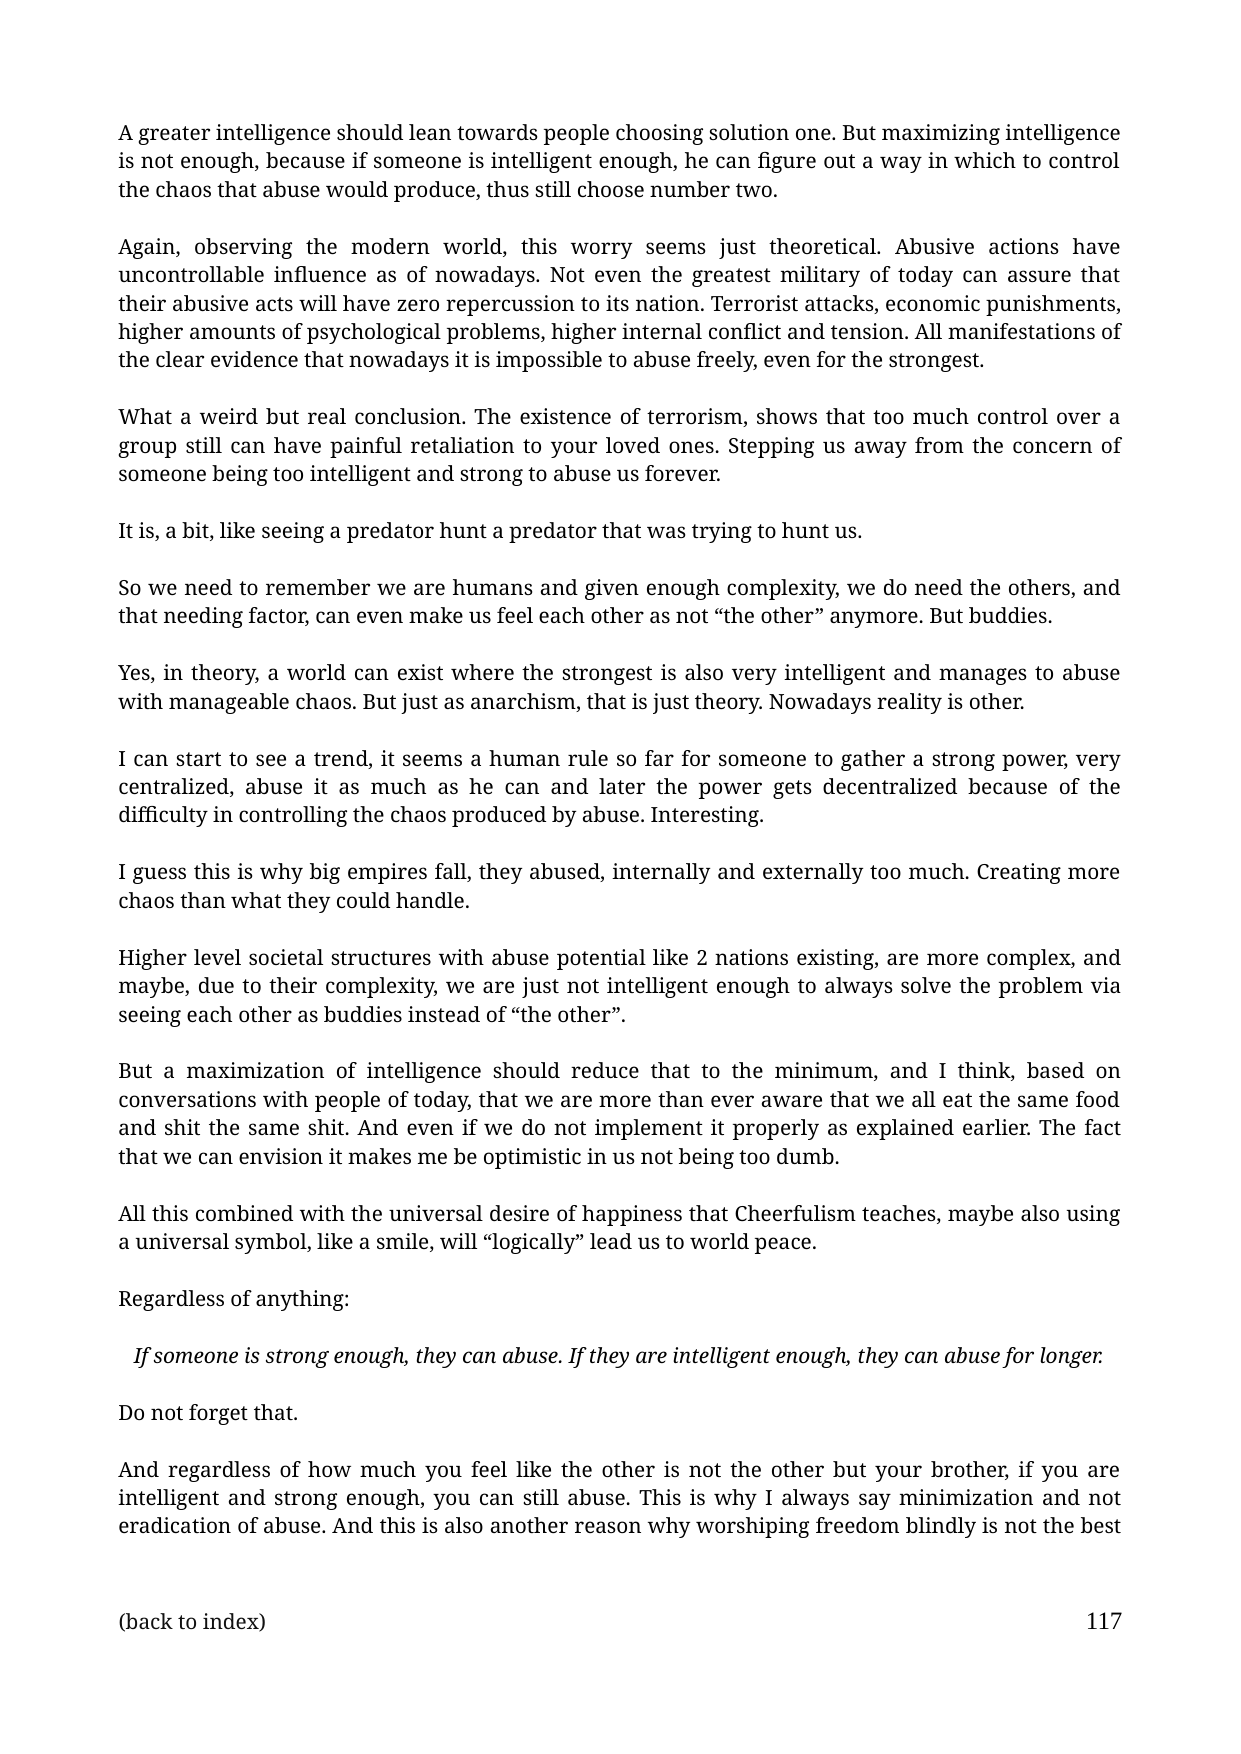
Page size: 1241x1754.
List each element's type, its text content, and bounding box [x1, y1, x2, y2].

text I guess this is why big empires fall, they abused, internally and externally too much. Creating more chaos than what they could handle. [118, 857, 1122, 914]
text If someone is strong enough, they can abuse. If they are intelligent enough, they can abuse for longer. [118, 1341, 1122, 1369]
text Yes, in theory, a world can exist where the strongest is also very intelligent and manages to abuse with manageable chaos. But just as anarchism, that is just theory. Nowadays reality is other. [118, 658, 1122, 715]
text And regardless of how much you feel like the other is not the other but your brother, if you are intelligent and strong enough, you can still abuse. This is why I always say minimization and not eradication of abuse. And this is also another reason why worshiping freedom blindly is not the best [118, 1455, 1122, 1540]
text Regardless of anything: [118, 1284, 1122, 1312]
text I can start to see a trend, it seems a human rule so far for someone to gather a strong power, very centralized, abuse it as much as he can and later the power gets decentralized because of the difficulty in controlling the chaos produced by abuse. Interesting. [118, 744, 1122, 829]
text A greater intelligence should lean towards people choosing solution one. But maximizing intelligence is not enough, because if someone is intelligent enough, he can figure out a way in which to control the chaos that abuse would produce, thus still choose number two. [118, 118, 1122, 203]
text All this combined with the universal desire of happiness that Cheerfulism teaches, maybe also using a universal symbol, like a smile, will “logically” lead us to world peace. [118, 1199, 1122, 1256]
text It is, a bit, like seeing a predator hunt a predator that was trying to hunt us. [118, 516, 1122, 545]
text Higher level societal structures with abuse potential like 2 nations existing, are more complex, and maybe, due to their complexity, we are just not intelligent enough to always solve the problem via seeing each other as buddies instead of “the other”. [118, 943, 1122, 1028]
text What a weird but real conclusion. The existence of terrorism, shows that too much control over a group still can have painful retaliation to your loved ones. Stepping us away from the concern of someone being too intelligent and strong to abuse us forever. [118, 402, 1122, 488]
text So we need to remember we are humans and given enough complexity, we do need the others, and that needing factor, can even make us feel each other as not “the other” anymore. But buddies. [118, 573, 1122, 630]
text Do not forget that. [118, 1398, 1122, 1426]
text But a maximization of intelligence should reduce that to the minimum, and I think, based on conversations with people of today, that we are more than ever aware that we all eat the same food and shit the same shit. And even if we do not implement it properly as explained earlier. The fact that we can envision it makes me be optimistic in us not being too dumb. [118, 1057, 1122, 1170]
text Again, observing the modern world, this worry seems just theoretical. Abusive actions have uncontrollable influence as of nowadays. Not even the greatest military of today can assure that their abusive acts will have zero repercussion to its nation. Terrorist attacks, economic punishments, higher amounts of psychological problems, higher internal conflict and tension. All manifestations of the clear evidence that nowadays it is impossible to abuse freely, even for the strongest. [118, 232, 1122, 374]
